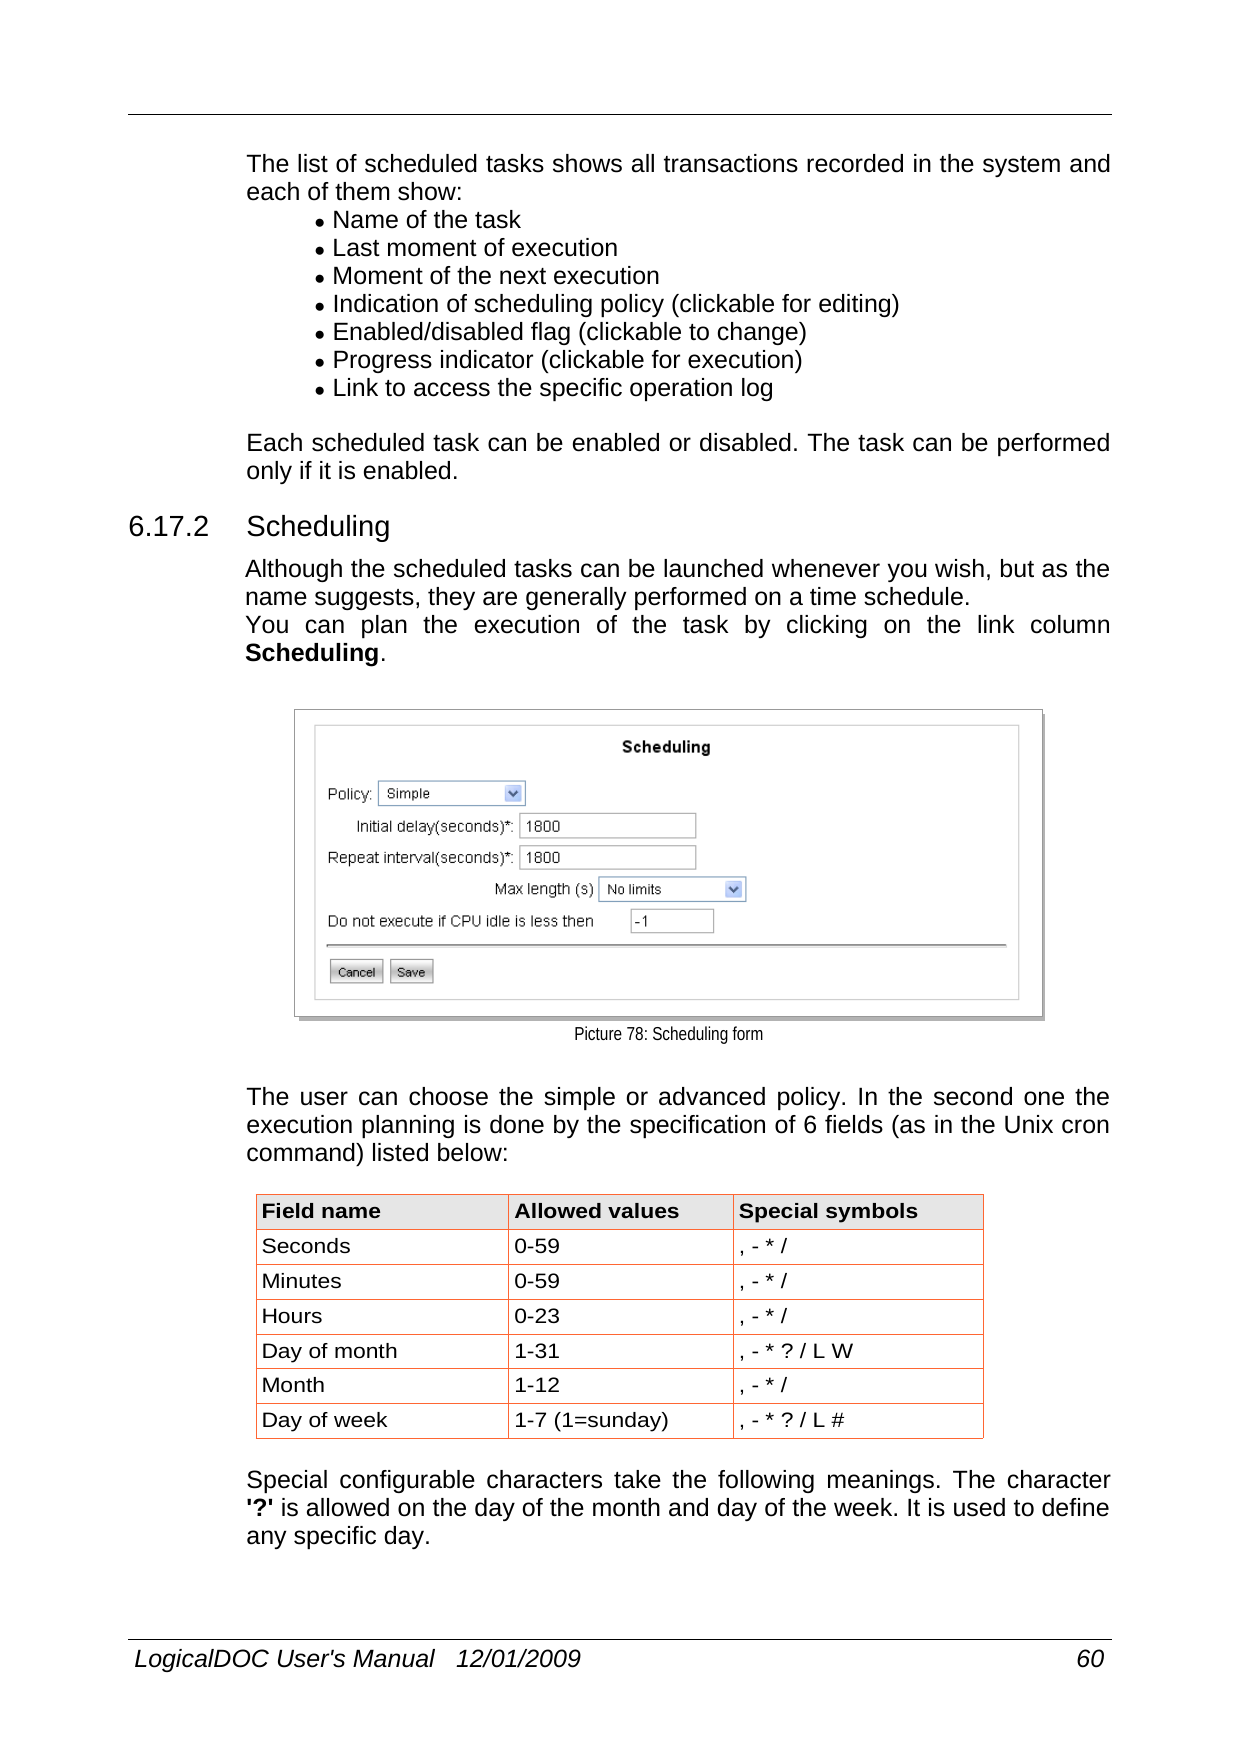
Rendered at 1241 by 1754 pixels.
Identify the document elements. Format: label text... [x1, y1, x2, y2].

text ● Name of the task [314, 206, 1112, 234]
picture [310, 718, 1025, 1008]
table_cell , - * / [734, 1300, 983, 1333]
text ● Indication of scheduling policy (clickable for editing) [314, 289, 1112, 317]
subtitle Scheduling [128, 510, 1112, 542]
table_cell 0-23 [509, 1300, 733, 1333]
text ● Link to access the specific operation log [314, 373, 1112, 401]
table_cell Minutes [257, 1265, 508, 1299]
table_cell , - * / [734, 1369, 983, 1403]
text ● Moment of the next execution [314, 262, 1112, 289]
table_cell 0-59 [509, 1265, 733, 1299]
text Each scheduled task can be enabled or disabled. The task can be performed only if it is enabled. [246, 429, 1112, 485]
text Although the scheduled tasks can be launched whenever you wish, but as the name suggests, they are generally performed on a time schedule. [245, 555, 1112, 611]
table_cell , - * / [734, 1265, 983, 1299]
table_cell Hours [257, 1300, 508, 1333]
table_cell 1-31 [509, 1335, 733, 1368]
table_cell , - * ? / L # [734, 1404, 983, 1438]
table_header Special symbols [734, 1195, 983, 1229]
table_cell Seconds [257, 1230, 508, 1264]
table_cell 0-59 [509, 1230, 733, 1264]
table_cell 1-12 [509, 1369, 733, 1403]
text ● Last moment of execution [314, 234, 1112, 262]
table_cell Day of week [257, 1404, 508, 1438]
table_cell , - * ? / L W [734, 1335, 983, 1368]
text Special configurable characters take the following meanings. The character '?' is allowed on the day of the month and day of the week. It is used to define any specific day. [246, 1466, 1112, 1549]
text The list of scheduled tasks shows all transactions recorded in the system and each of them show: [246, 150, 1112, 206]
table_cell Day of month [257, 1335, 508, 1368]
table_cell , - * / [734, 1230, 983, 1264]
text ● Enabled/disabled flag (clickable to change) [314, 317, 1112, 345]
table_header Allowed values [509, 1195, 733, 1229]
text ● Progress indicator (clickable for execution) [314, 345, 1112, 373]
text You can plan the execution of the task by clicking on the link column Scheduling. [245, 611, 1112, 666]
table_header Field name [257, 1195, 508, 1229]
text The user can choose the simple or advanced policy. In the second one the execution planning is done by the specification of 6 fields (as in the Unix cron command) listed below: [246, 1083, 1112, 1166]
table_cell 1-7 (1=sunday) [509, 1404, 733, 1438]
table_cell Month [257, 1369, 508, 1403]
text Picture 78: Scheduling form [294, 1017, 1043, 1044]
